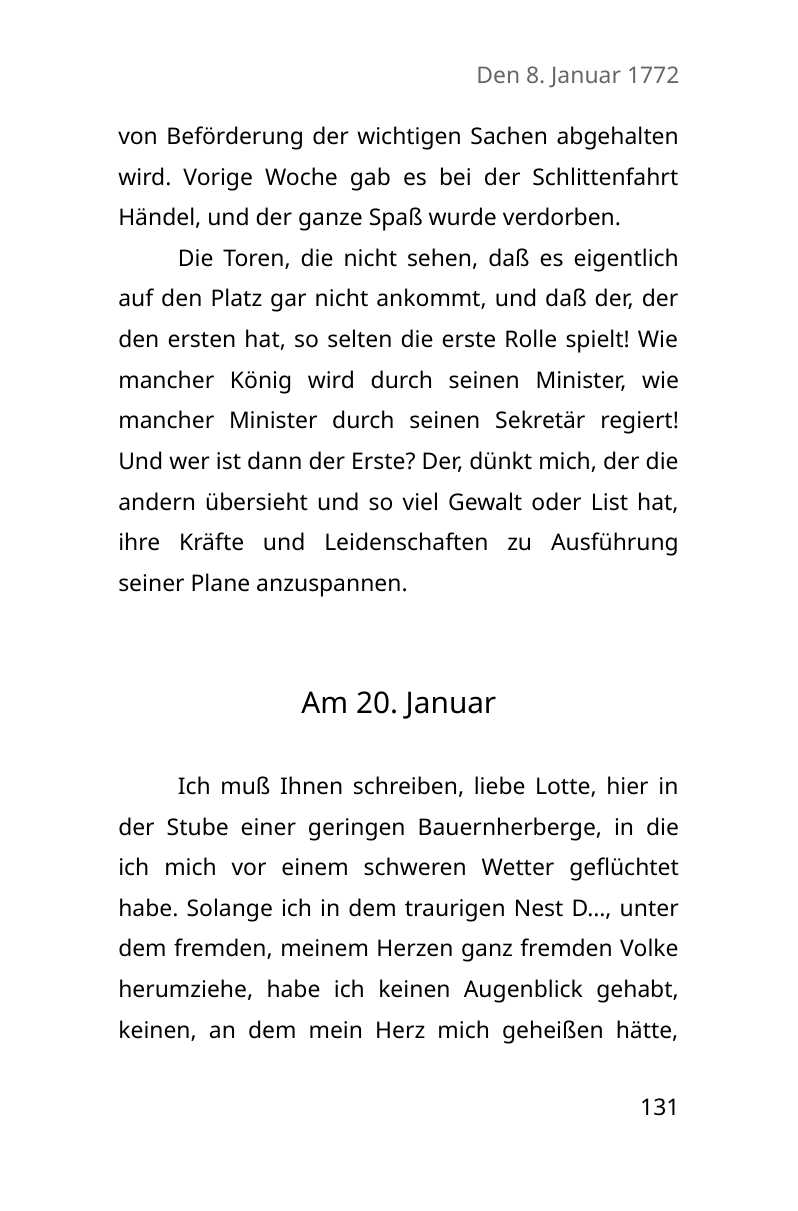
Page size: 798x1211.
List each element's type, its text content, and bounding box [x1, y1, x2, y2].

subtitle Am 20. Januar [118, 643, 679, 722]
text von Beförderung der wichtigen Sachen abgehalten wird. Vorige Woche gab es bei der Schlittenfahrt Händel, und der ganze Spaß wurde verdorben. [118, 120, 679, 232]
text Die Toren, die nicht sehen, daß es eigentlich auf den Platz gar nicht ankommt, und daß der, der den ersten hat, so selten die erste Rolle spielt! Wie mancher König wird durch seinen Minister, wie mancher Minister durch seinen Sekretär regiert! Und wer ist dann der Erste? Der, dünkt mich, der die andern übersieht und so viel Gewalt oder List hat, ihre Kräfte und Leidenschaften zu Ausführung seiner Plane anzuspannen. [118, 242, 679, 598]
text Ich muß Ihnen schreiben, liebe Lotte, hier in der Stube einer geringen Bauernherberge, in die ich mich vor einem schweren Wetter geflüchtet habe. Solange ich in dem traurigen Nest D…, unter dem fremden, meinem Herzen ganz fremden Volke herumziehe, habe ich keinen Augenblick gehabt, keinen, an dem mein Herz mich geheißen hätte, [118, 745, 679, 1045]
